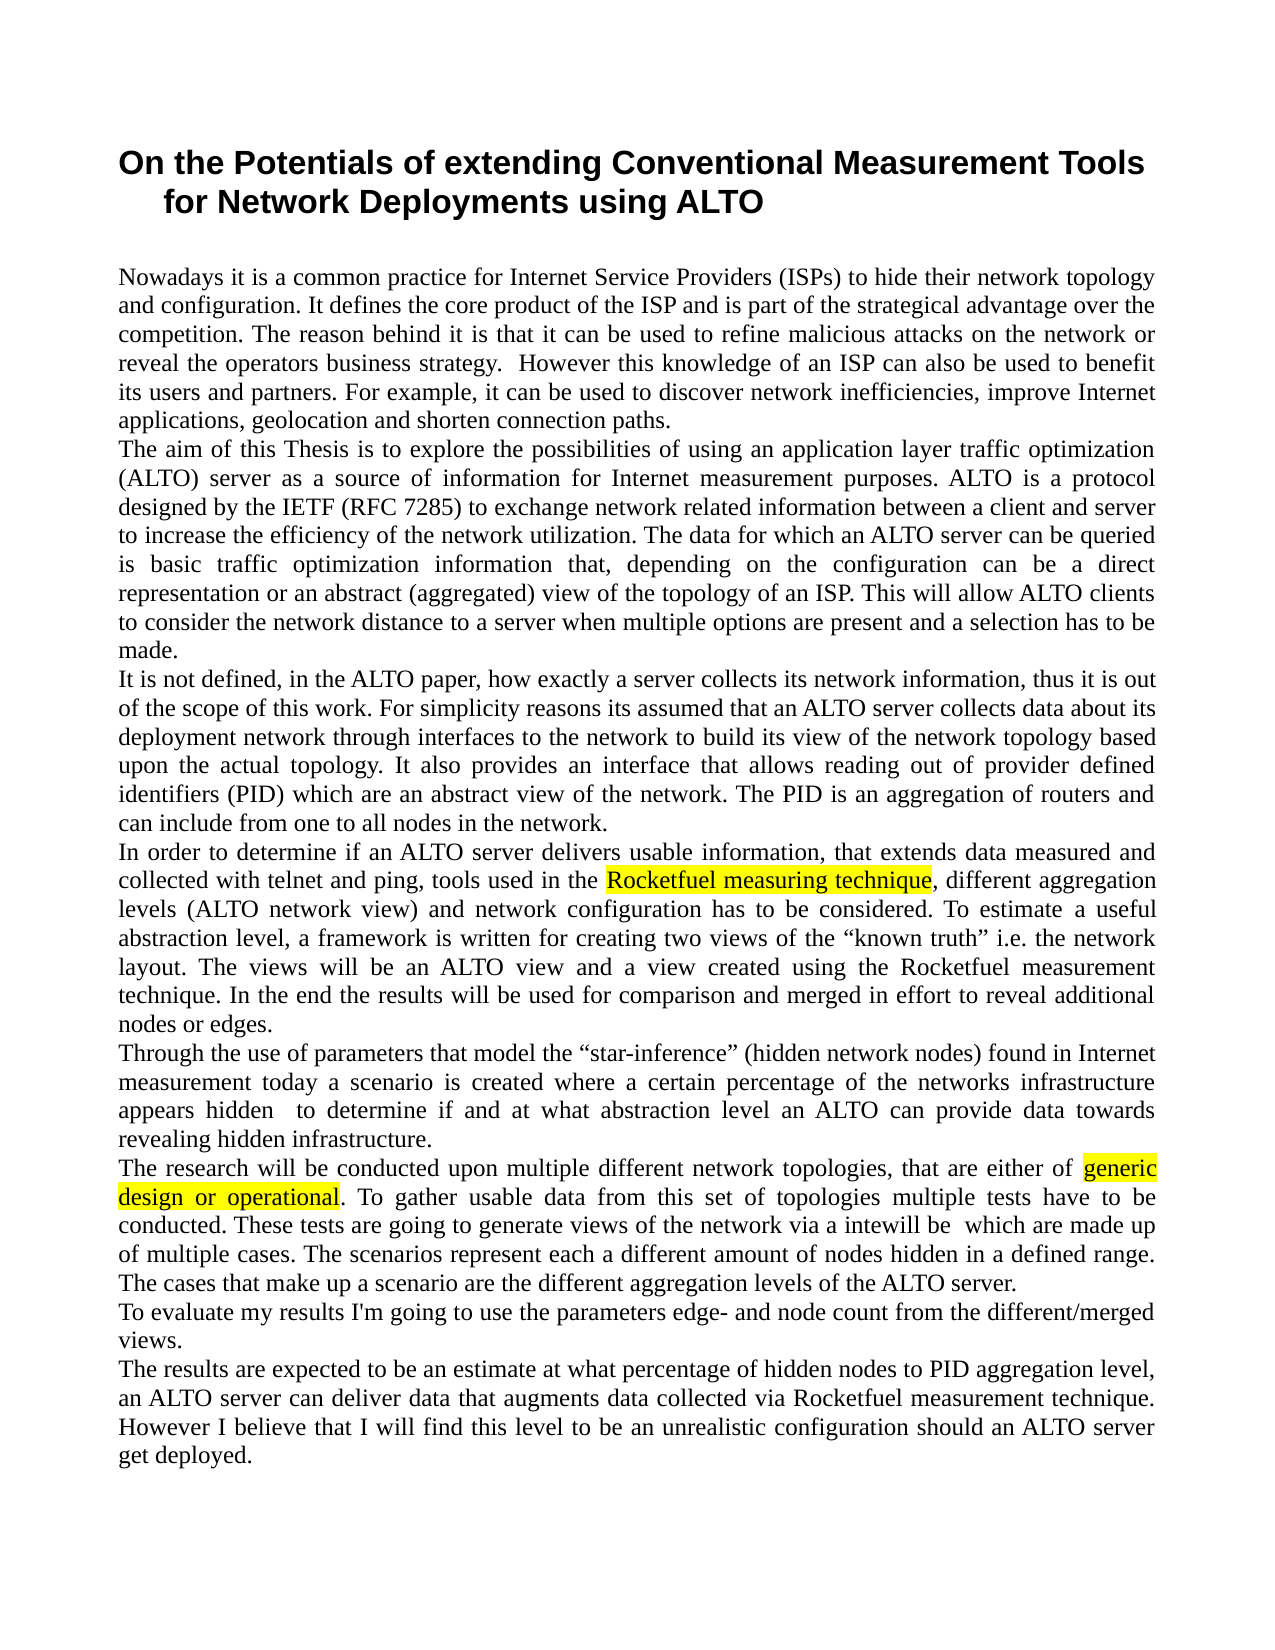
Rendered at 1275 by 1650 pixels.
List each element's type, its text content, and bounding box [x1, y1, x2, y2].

text Nowadays it is a common practice for Internet Service Providers (ISPs) to hide their network topology and configuration. It defines the core product of the ISP and is part of the strategical advantage over the competition. The reason behind it is that it can be used to refine malicious attacks on the network or reveal the operators business strategy. However this knowledge of an ISP can also be used to benefit its users and partners. For example, it can be used to discover network inefficiencies, improve Internet applications, geolocation and shorten connection paths. [118, 262, 1157, 434]
text To evaluate my results I'm going to use the parameters edge- and node count from the different/merged views. [118, 1297, 1157, 1354]
text It is not defined, in the ALTO paper, how exactly a server collects its network information, thus it is out of the scope of this work. For simplicity reasons its assumed that an ALTO server collects data about its deployment network through interfaces to the network to build its view of the network topology based upon the actual topology. It also provides an interface that allows reading out of provider defined identifiers (PID) which are an abstract view of the network. The PID is an aggregation of routers and can include from one to all nodes in the network. [118, 664, 1157, 837]
subtitle On the Potentials of extending Conventional Measurement Tools for Network Deployments using ALTO [118, 143, 1157, 220]
text The results are expected to be an estimate at what percentage of hidden nodes to PID aggregation level, an ALTO server can deliver data that augments data collected via Rocketfuel measurement technique. However I believe that I will find this level to be an unrealistic configuration should an ALTO server get deployed. [118, 1354, 1157, 1469]
text In order to determine if an ALTO server delivers usable information, that extends data measured and collected with telnet and ping, tools used in the Rocketfuel measuring technique, different aggregation levels (ALTO network view) and network configuration has to be considered. To estimate a useful abstraction level, a framework is written for creating two views of the “known truth” i.e. the network layout. The views will be an ALTO view and a view created using the Rocketfuel measurement technique. In the end the results will be used for comparison and merged in effort to reveal additional nodes or edges. [118, 837, 1157, 1038]
text The aim of this Thesis is to explore the possibilities of using an application layer traffic optimization (ALTO) server as a source of information for Internet measurement purposes. ALTO is a protocol designed by the IETF (RFC 7285) to exchange network related information between a client and server to increase the efficiency of the network utilization. The data for which an ALTO server can be queried is basic traffic optimization information that, depending on the configuration can be a direct representation or an abstract (aggregated) view of the topology of an ISP. This will allow ALTO clients to consider the network distance to a server when multiple options are present and a selection has to be made. [118, 434, 1157, 664]
text Through the use of parameters that model the “star-inference” (hidden network nodes) found in Internet measurement today a scenario is created where a certain percentage of the networks infrastructure appears hidden to determine if and at what abstraction level an ALTO can provide data towards revealing hidden infrastructure. [118, 1038, 1157, 1153]
text The research will be conducted upon multiple different network topologies, that are either of generic design or operational. To gather usable data from this set of topologies multiple tests have to be conducted. These tests are going to generate views of the network via a intewill be which are made up of multiple cases. The scenarios represent each a different amount of nodes hidden in a defined range. The cases that make up a scenario are the different aggregation levels of the ALTO server. [118, 1153, 1157, 1297]
